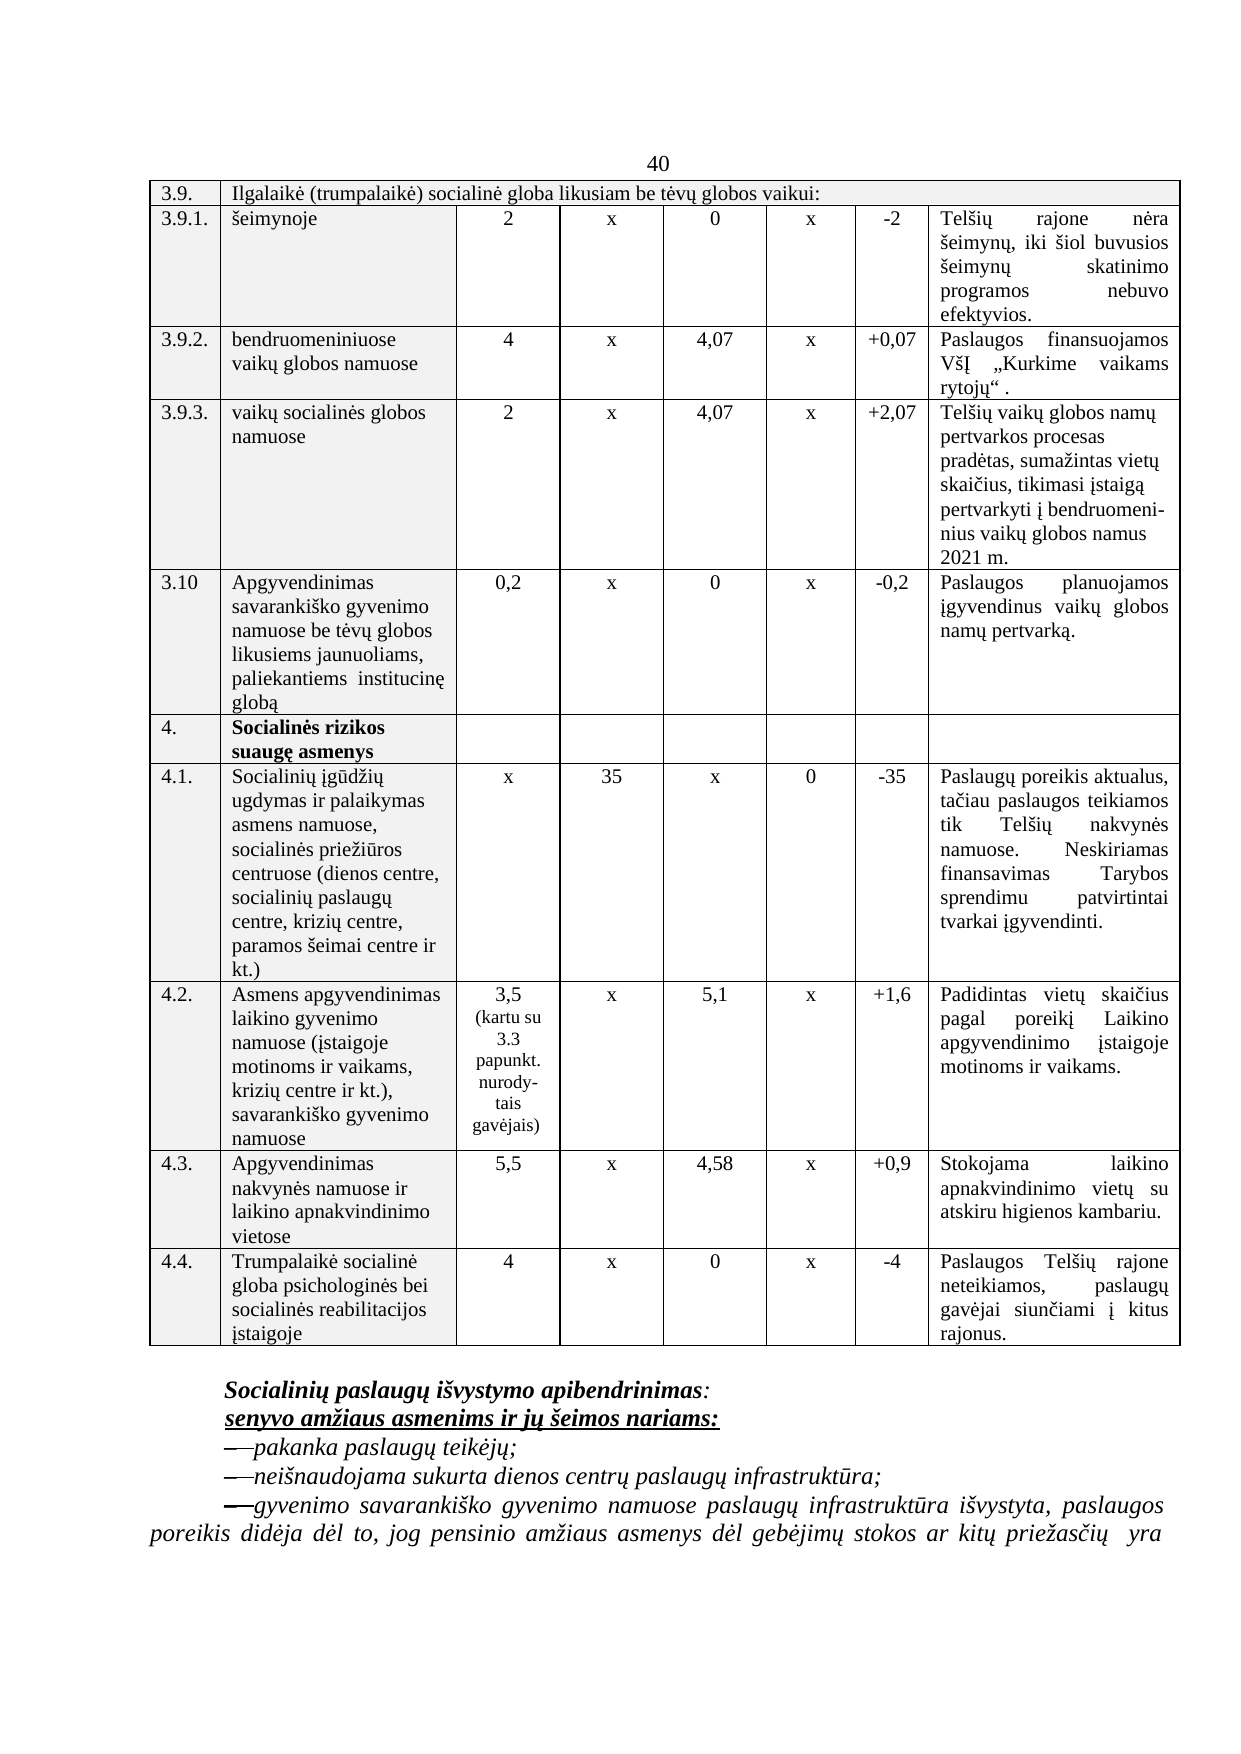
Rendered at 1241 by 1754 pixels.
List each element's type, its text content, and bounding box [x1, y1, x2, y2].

table_cell 4,07 [664, 400, 766, 569]
table_cell Paslaugos Telšių rajone neteikiamos, paslaugų gavėjai siunčiami į kitus rajonus. [929, 1249, 1179, 1345]
table_cell 0 [664, 1249, 766, 1345]
text – neišnaudojama sukurta dienos centrų paslaugų infrastruktūra; [150, 1461, 1166, 1490]
table_cell Socialinės rizikos suaugę asmenys [221, 715, 456, 763]
table_cell +2,07 [856, 400, 928, 569]
table_cell Apgyvendinimas nakvynės namuose ir laikino apnakvindinimo vietose [221, 1151, 456, 1248]
table_cell 4 [457, 327, 559, 399]
table_cell 4.3. [151, 1151, 220, 1248]
table_cell +1,6 [856, 982, 928, 1150]
table_cell 3.9.3. [151, 400, 220, 569]
table_cell Padidintas vietų skaičius pagal poreikį Laikino apgyvendinimo įstaigoje motinoms ir vaikams. [929, 982, 1179, 1150]
table_cell 5,5 [457, 1151, 559, 1248]
table_cell x [561, 327, 663, 399]
table_cell x [767, 206, 855, 326]
table_cell x [767, 1249, 855, 1345]
table_cell Apgyvendinimas savarankiško gyvenimo namuose be tėvų globos likusiems jaunuoliams, paliekantiems institucinę globą [221, 570, 456, 714]
table_cell Paslaugų poreikis aktualus, tačiau paslaugos teikiamos tik Telšių nakvynės namuose. Neskiriamas finansavimas Tarybos sprendimu patvirtintai tvarkai įgyvendinti. [929, 764, 1179, 981]
table_cell [767, 715, 855, 763]
table_cell 2 [457, 400, 559, 569]
table_cell x [664, 764, 766, 981]
table_cell Paslaugos finansuojamos VšĮ „Kurkime vaikams rytojų“ . [929, 327, 1179, 399]
table_cell [856, 715, 928, 763]
table_cell -0,2 [856, 570, 928, 714]
table_cell vaikų socialinės globos namuose [221, 400, 456, 569]
table_cell Telšių rajone nėra šeimynų, iki šiol buvusios šeimynų skatinimo programos nebuvo efektyvios. [929, 206, 1179, 326]
table_cell 0 [767, 764, 855, 981]
table_cell +0,9 [856, 1151, 928, 1248]
table_cell x [561, 982, 663, 1150]
table_cell x [767, 570, 855, 714]
table_cell 4 [457, 1249, 559, 1345]
table_cell 35 [561, 764, 663, 981]
table_cell 3.9.1. [151, 206, 220, 326]
table_cell Socialinių įgūdžių ugdymas ir palaikymas asmens namuose, socialinės priežiūros centruose (dienos centre, socialinių paslaugų centre, krizių centre, paramos šeimai centre ir kt.) [221, 764, 456, 981]
table_cell bendruomeniniuose vaikų globos namuose [221, 327, 456, 399]
table_cell [929, 715, 1179, 763]
table_cell šeimynoje [221, 206, 456, 326]
table_cell x [561, 1249, 663, 1345]
table_cell x [561, 570, 663, 714]
table_cell 2 [457, 206, 559, 326]
text senyvo amžiaus asmenims ir jų šeimos nariams: [225, 1403, 1166, 1432]
table_cell 4.1. [151, 764, 220, 981]
table_cell 4,58 [664, 1151, 766, 1248]
table_cell 0,2 [457, 570, 559, 714]
table_cell 0 [664, 570, 766, 714]
table_cell 3.9.2. [151, 327, 220, 399]
table_cell -4 [856, 1249, 928, 1345]
table_cell x [561, 400, 663, 569]
table_cell Asmens apgyvendinimas laikino gyvenimo namuose (įstaigoje motinoms ir vaikams, krizių centre ir kt.), savarankiško gyvenimo namuose [221, 982, 456, 1150]
table_cell 3.9. [151, 181, 220, 204]
table_cell x [767, 1151, 855, 1248]
text – gyvenimo savarankiško gyvenimo namuose paslaugų infrastruktūra išvystyta, paslaugos poreikis didėja dėl to, jog pensinio amžiaus asmenys dėl gebėjimų stokos ar kitų priežasčių yra [150, 1490, 1166, 1547]
table_cell Paslaugos planuojamos įgyvendinus vaikų globos namų pertvarką. [929, 570, 1179, 714]
table_cell Stokojama laikino apnakvindinimo vietų su atskiru higienos kambariu. [929, 1151, 1179, 1248]
table_cell -35 [856, 764, 928, 981]
table_cell Telšių vaikų globos namų pertvarkos procesas pradėtas, sumažintas vietų skaičius, tikimasi įstaigą pertvarkyti į bendruomeni-nius vaikų globos namus 2021 m. [929, 400, 1179, 569]
table_cell Trumpalaikė socialinė globa psichologinės bei socialinės reabilitacijos įstaigoje [221, 1249, 456, 1345]
table_cell 4.2. [151, 982, 220, 1150]
table_cell x [767, 982, 855, 1150]
table_cell [664, 715, 766, 763]
table_cell x [561, 1151, 663, 1248]
table_cell -2 [856, 206, 928, 326]
table_cell x [561, 206, 663, 326]
table_cell [457, 715, 559, 763]
table_cell 4. [151, 715, 220, 763]
table_cell +0,07 [856, 327, 928, 399]
table_cell [561, 715, 663, 763]
table_cell 0 [664, 206, 766, 326]
text Socialinių paslaugų išvystymo apibendrinimas: [150, 1375, 1166, 1403]
table_cell 3.10 [151, 570, 220, 714]
table_cell 3,5 (kartu su 3.3 papunkt. nurody-tais gavėjais) [457, 982, 559, 1150]
table_cell 5,1 [664, 982, 766, 1150]
table_cell 4.4. [151, 1249, 220, 1345]
table_cell Ilgalaikė (trumpalaikė) socialinė globa likusiam be tėvų globos vaikui: [221, 181, 1179, 204]
text – pakanka paslaugų teikėjų; [150, 1432, 1166, 1461]
table_cell x [457, 764, 559, 981]
table_cell 4,07 [664, 327, 766, 399]
table_cell x [767, 327, 855, 399]
table_cell x [767, 400, 855, 569]
